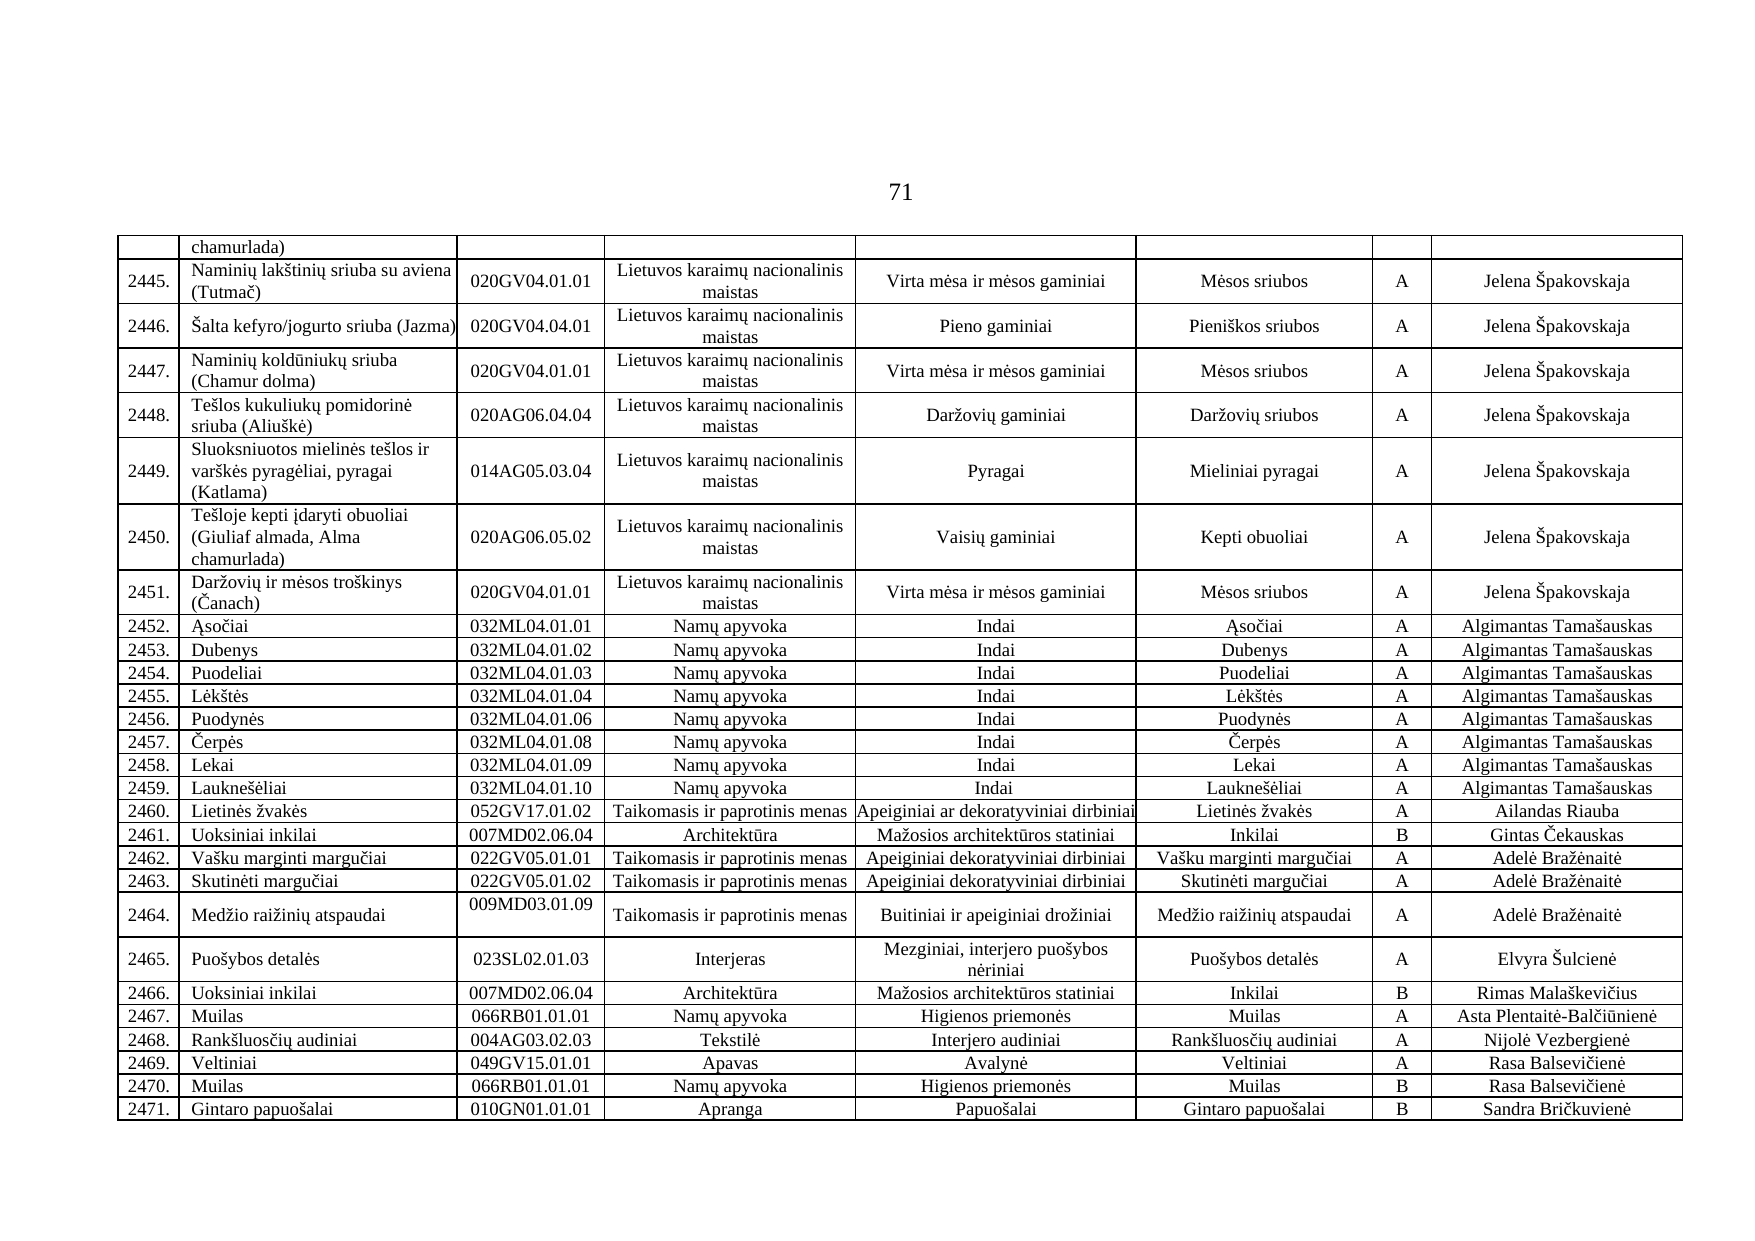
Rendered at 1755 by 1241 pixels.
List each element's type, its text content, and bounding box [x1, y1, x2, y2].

table_cell Ąsočiai [180, 615, 456, 637]
table_cell B [1373, 823, 1431, 845]
table_cell Taikomasis ir paprotinis menas [605, 870, 855, 891]
table_cell Buitiniai ir apeiginiai drožiniai [856, 893, 1135, 936]
table_cell 014AG05.03.04 [458, 438, 604, 503]
table_cell Lietuvos karaimų nacionalinis maistas [605, 505, 855, 569]
table_cell A [1373, 349, 1431, 392]
table_cell 2462. [119, 847, 178, 868]
table_cell Algimantas Tamašauskas [1432, 615, 1682, 637]
table_cell Indai [856, 754, 1135, 776]
table_cell A [1373, 438, 1431, 503]
table_cell [1432, 236, 1682, 258]
table_cell 020GV04.04.01 [458, 304, 604, 347]
table_cell Puodynės [1137, 708, 1372, 729]
table_cell B [1373, 1098, 1431, 1119]
table_cell 032ML04.01.09 [458, 754, 604, 776]
table_cell 2470. [119, 1075, 178, 1096]
table_cell Rasa Balsevičienė [1432, 1052, 1682, 1073]
table_cell Jelena Špakovskaja [1432, 260, 1682, 302]
table_cell [605, 236, 855, 258]
table_cell 2447. [119, 349, 178, 392]
table_cell Virta mėsa ir mėsos gaminiai [856, 349, 1135, 392]
table_cell A [1373, 708, 1431, 729]
table_cell Indai [856, 662, 1135, 683]
table_cell 2454. [119, 662, 178, 683]
table_cell Asta Plentaitė-Balčiūnienė [1432, 1005, 1682, 1027]
table_cell Algimantas Tamašauskas [1432, 708, 1682, 729]
table_cell 2448. [119, 393, 178, 437]
table_cell 020AG06.05.02 [458, 505, 604, 569]
table_cell Algimantas Tamašauskas [1432, 777, 1682, 799]
table_cell Daržovių sriubos [1137, 393, 1372, 437]
table_cell Pieniškos sriubos [1137, 304, 1372, 347]
table_cell Sandra Bričkuvienė [1432, 1098, 1682, 1119]
table_cell Adelė Bražėnaitė [1432, 893, 1682, 936]
table_cell 2461. [119, 823, 178, 845]
table_cell Rankšluosčių audiniai [1137, 1028, 1372, 1050]
table_cell Indai [856, 708, 1135, 729]
table_cell A [1373, 304, 1431, 347]
table_cell 2463. [119, 870, 178, 891]
table_cell Algimantas Tamašauskas [1432, 754, 1682, 776]
table_cell Muilas [1137, 1005, 1372, 1027]
table_cell Lietuvos karaimų nacionalinis maistas [605, 260, 855, 302]
table_cell Medžio raižinių atspaudai [1137, 893, 1372, 936]
table_cell 2453. [119, 638, 178, 660]
table_cell 066RB01.01.01 [458, 1005, 604, 1027]
table_cell A [1373, 731, 1431, 752]
table_cell Čerpės [180, 731, 456, 752]
table_cell Šalta kefyro/jogurto sriuba (Jazma) [180, 304, 456, 347]
table_cell A [1373, 260, 1431, 302]
table_cell A [1373, 847, 1431, 868]
table_cell Indai [856, 638, 1135, 660]
table_cell [1373, 236, 1431, 258]
table_cell A [1373, 754, 1431, 776]
table_cell 023SL02.01.03 [458, 938, 604, 981]
table_cell Čerpės [1137, 731, 1372, 752]
table_cell 009MD03.01.09 [458, 893, 604, 936]
table_cell Ąsočiai [1137, 615, 1372, 637]
table_cell Indai [856, 615, 1135, 637]
table_cell Apranga [605, 1098, 855, 1119]
table_cell Algimantas Tamašauskas [1432, 662, 1682, 683]
table_cell Lietinės žvakės [180, 800, 456, 822]
table_cell Naminių koldūniukų sriuba (Chamur dolma) [180, 349, 456, 392]
table_cell Puodeliai [180, 662, 456, 683]
table_cell Lėkštės [1137, 685, 1372, 706]
table_cell Namų apyvoka [605, 1075, 855, 1096]
table_cell Daržovių ir mėsos troškinys (Čanach) [180, 571, 456, 614]
table_cell A [1373, 571, 1431, 614]
table_cell 032ML04.01.03 [458, 662, 604, 683]
table_cell Mažosios architektūros statiniai [856, 823, 1135, 845]
table_cell 007MD02.06.04 [458, 823, 604, 845]
table_cell [856, 236, 1135, 258]
table_cell Mėsos sriubos [1137, 349, 1372, 392]
table_cell 2464. [119, 893, 178, 936]
table_cell Apeiginiai dekoratyviniai dirbiniai [856, 847, 1135, 868]
table_cell Uoksiniai inkilai [180, 823, 456, 845]
table_cell Jelena Špakovskaja [1432, 571, 1682, 614]
table_cell 2467. [119, 1005, 178, 1027]
table_cell 020GV04.01.01 [458, 349, 604, 392]
table_cell Namų apyvoka [605, 731, 855, 752]
table_cell Namų apyvoka [605, 754, 855, 776]
table_cell Taikomasis ir paprotinis menas [605, 800, 855, 822]
table_cell Namų apyvoka [605, 638, 855, 660]
table_cell Lietuvos karaimų nacionalinis maistas [605, 393, 855, 437]
table_cell 2457. [119, 731, 178, 752]
table_cell 2458. [119, 754, 178, 776]
table_cell Medžio raižinių atspaudai [180, 893, 456, 936]
table_cell Mėsos sriubos [1137, 571, 1372, 614]
table_cell Apeiginiai dekoratyviniai dirbiniai [856, 870, 1135, 891]
table_cell 2449. [119, 438, 178, 503]
table_cell 2455. [119, 685, 178, 706]
table_cell Indai [856, 731, 1135, 752]
table_cell A [1373, 870, 1431, 891]
table_cell Ailandas Riauba [1432, 800, 1682, 822]
table_cell B [1373, 1075, 1431, 1096]
table_cell 032ML04.01.02 [458, 638, 604, 660]
table_cell Naminių lakštinių sriuba su aviena (Tutmač) [180, 260, 456, 302]
table_cell 022GV05.01.02 [458, 870, 604, 891]
table_cell A [1373, 938, 1431, 981]
table_cell Lekai [180, 754, 456, 776]
table_cell Lietinės žvakės [1137, 800, 1372, 822]
table_cell [1137, 236, 1372, 258]
table_cell Adelė Bražėnaitė [1432, 847, 1682, 868]
table_cell 066RB01.01.01 [458, 1075, 604, 1096]
table_cell Veltiniai [1137, 1052, 1372, 1073]
table_cell Rankšluosčių audiniai [180, 1028, 456, 1050]
table_cell Muilas [180, 1075, 456, 1096]
table_cell Sluoksniuotos mielinės tešlos ir varškės pyragėliai, pyragai (Katlama) [180, 438, 456, 503]
table_cell A [1373, 662, 1431, 683]
table_cell Puodeliai [1137, 662, 1372, 683]
table_cell Puodynės [180, 708, 456, 729]
table_cell Inkilai [1137, 823, 1372, 845]
table_cell A [1373, 615, 1431, 637]
table_cell [458, 236, 604, 258]
table_cell [119, 236, 178, 258]
table_cell Lekai [1137, 754, 1372, 776]
table_cell Elvyra Šulcienė [1432, 938, 1682, 981]
table_cell B [1373, 982, 1431, 1004]
table_cell Namų apyvoka [605, 1005, 855, 1027]
table_cell Lauknešėliai [180, 777, 456, 799]
table_cell Veltiniai [180, 1052, 456, 1073]
table_cell Gintaro papuošalai [1137, 1098, 1372, 1119]
table_cell Tešloje kepti įdaryti obuoliai (Giuliaf almada, Alma chamurlada) [180, 505, 456, 569]
table_cell Namų apyvoka [605, 777, 855, 799]
table_cell Jelena Špakovskaja [1432, 393, 1682, 437]
table_cell Muilas [1137, 1075, 1372, 1096]
table_cell 2459. [119, 777, 178, 799]
table_cell A [1373, 800, 1431, 822]
table_cell Virta mėsa ir mėsos gaminiai [856, 571, 1135, 614]
table_cell Tešlos kukuliukų pomidorinė sriuba (Aliuškė) [180, 393, 456, 437]
table_cell A [1373, 1028, 1431, 1050]
table_cell Higienos priemonės [856, 1075, 1135, 1096]
table_cell 022GV05.01.01 [458, 847, 604, 868]
table_cell Higienos priemonės [856, 1005, 1135, 1027]
table_cell Lietuvos karaimų nacionalinis maistas [605, 438, 855, 503]
table_cell Interjero audiniai [856, 1028, 1135, 1050]
table_cell 2445. [119, 260, 178, 302]
table_cell Lietuvos karaimų nacionalinis maistas [605, 304, 855, 347]
table_cell Gintas Čekauskas [1432, 823, 1682, 845]
table_cell 2456. [119, 708, 178, 729]
table_cell Namų apyvoka [605, 662, 855, 683]
table_cell Namų apyvoka [605, 685, 855, 706]
table_cell Mezginiai, interjero puošybos nėriniai [856, 938, 1135, 981]
table_cell Vašku marginti margučiai [180, 847, 456, 868]
table_cell 2450. [119, 505, 178, 569]
table_cell Uoksiniai inkilai [180, 982, 456, 1004]
table_cell 052GV17.01.02 [458, 800, 604, 822]
table_cell Algimantas Tamašauskas [1432, 731, 1682, 752]
table_cell 020GV04.01.01 [458, 260, 604, 302]
table_cell Puošybos detalės [1137, 938, 1372, 981]
table_cell Algimantas Tamašauskas [1432, 638, 1682, 660]
table_cell Pyragai [856, 438, 1135, 503]
table_cell Lėkštės [180, 685, 456, 706]
table_cell Jelena Špakovskaja [1432, 505, 1682, 569]
table_cell 032ML04.01.04 [458, 685, 604, 706]
table_cell Lauknešėliai [1137, 777, 1372, 799]
table_cell Vašku marginti margučiai [1137, 847, 1372, 868]
table_cell Tekstilė [605, 1028, 855, 1050]
table_cell A [1373, 1052, 1431, 1073]
table_cell Apeiginiai ar dekoratyviniai dirbiniai [856, 800, 1135, 822]
table_cell Architektūra [605, 823, 855, 845]
table_cell 004AG03.02.03 [458, 1028, 604, 1050]
table_cell Mieliniai pyragai [1137, 438, 1372, 503]
table_cell Gintaro papuošalai [180, 1098, 456, 1119]
table_cell 2471. [119, 1098, 178, 1119]
table_cell Skutinėti margučiai [180, 870, 456, 891]
table_cell 020GV04.01.01 [458, 571, 604, 614]
table_cell Apavas [605, 1052, 855, 1073]
table_cell 2469. [119, 1052, 178, 1073]
table_cell chamurlada) [180, 236, 456, 258]
table_cell Algimantas Tamašauskas [1432, 685, 1682, 706]
table_cell 2466. [119, 982, 178, 1004]
table_cell 032ML04.01.01 [458, 615, 604, 637]
table_cell Puošybos detalės [180, 938, 456, 981]
table_cell Namų apyvoka [605, 708, 855, 729]
table_cell Indai [856, 777, 1135, 799]
table_cell Rimas Malaškevičius [1432, 982, 1682, 1004]
table_cell Indai [856, 685, 1135, 706]
table_cell 010GN01.01.01 [458, 1098, 604, 1119]
table_cell Jelena Špakovskaja [1432, 304, 1682, 347]
table_cell A [1373, 685, 1431, 706]
table_cell Daržovių gaminiai [856, 393, 1135, 437]
table_cell Pieno gaminiai [856, 304, 1135, 347]
table_cell A [1373, 638, 1431, 660]
table_cell A [1373, 393, 1431, 437]
table_cell Muilas [180, 1005, 456, 1027]
table_cell Lietuvos karaimų nacionalinis maistas [605, 349, 855, 392]
table_cell 020AG06.04.04 [458, 393, 604, 437]
table_cell A [1373, 505, 1431, 569]
table_cell 2452. [119, 615, 178, 637]
table_cell 2465. [119, 938, 178, 981]
table_cell Jelena Špakovskaja [1432, 438, 1682, 503]
table_cell 007MD02.06.04 [458, 982, 604, 1004]
table_cell Mažosios architektūros statiniai [856, 982, 1135, 1004]
table_cell 032ML04.01.08 [458, 731, 604, 752]
table_cell Lietuvos karaimų nacionalinis maistas [605, 571, 855, 614]
table_cell Vaisių gaminiai [856, 505, 1135, 569]
table_cell Rasa Balsevičienė [1432, 1075, 1682, 1096]
table_cell 032ML04.01.10 [458, 777, 604, 799]
table_cell 032ML04.01.06 [458, 708, 604, 729]
table_cell Architektūra [605, 982, 855, 1004]
table_cell 2468. [119, 1028, 178, 1050]
table_cell 2446. [119, 304, 178, 347]
table_cell Taikomasis ir paprotinis menas [605, 893, 855, 936]
table_cell A [1373, 893, 1431, 936]
table_cell Inkilai [1137, 982, 1372, 1004]
table_cell Interjeras [605, 938, 855, 981]
table_cell Virta mėsa ir mėsos gaminiai [856, 260, 1135, 302]
table_cell Jelena Špakovskaja [1432, 349, 1682, 392]
table_cell A [1373, 1005, 1431, 1027]
table_cell Adelė Bražėnaitė [1432, 870, 1682, 891]
table_cell A [1373, 777, 1431, 799]
table_cell Skutinėti margučiai [1137, 870, 1372, 891]
table_cell 2451. [119, 571, 178, 614]
table_cell Dubenys [1137, 638, 1372, 660]
table_cell Namų apyvoka [605, 615, 855, 637]
table_cell Nijolė Vezbergienė [1432, 1028, 1682, 1050]
table_cell Taikomasis ir paprotinis menas [605, 847, 855, 868]
table_cell 049GV15.01.01 [458, 1052, 604, 1073]
table_cell Kepti obuoliai [1137, 505, 1372, 569]
table_cell Dubenys [180, 638, 456, 660]
table_cell Avalynė [856, 1052, 1135, 1073]
table_cell 2460. [119, 800, 178, 822]
table_cell Papuošalai [856, 1098, 1135, 1119]
table_cell Mėsos sriubos [1137, 260, 1372, 302]
